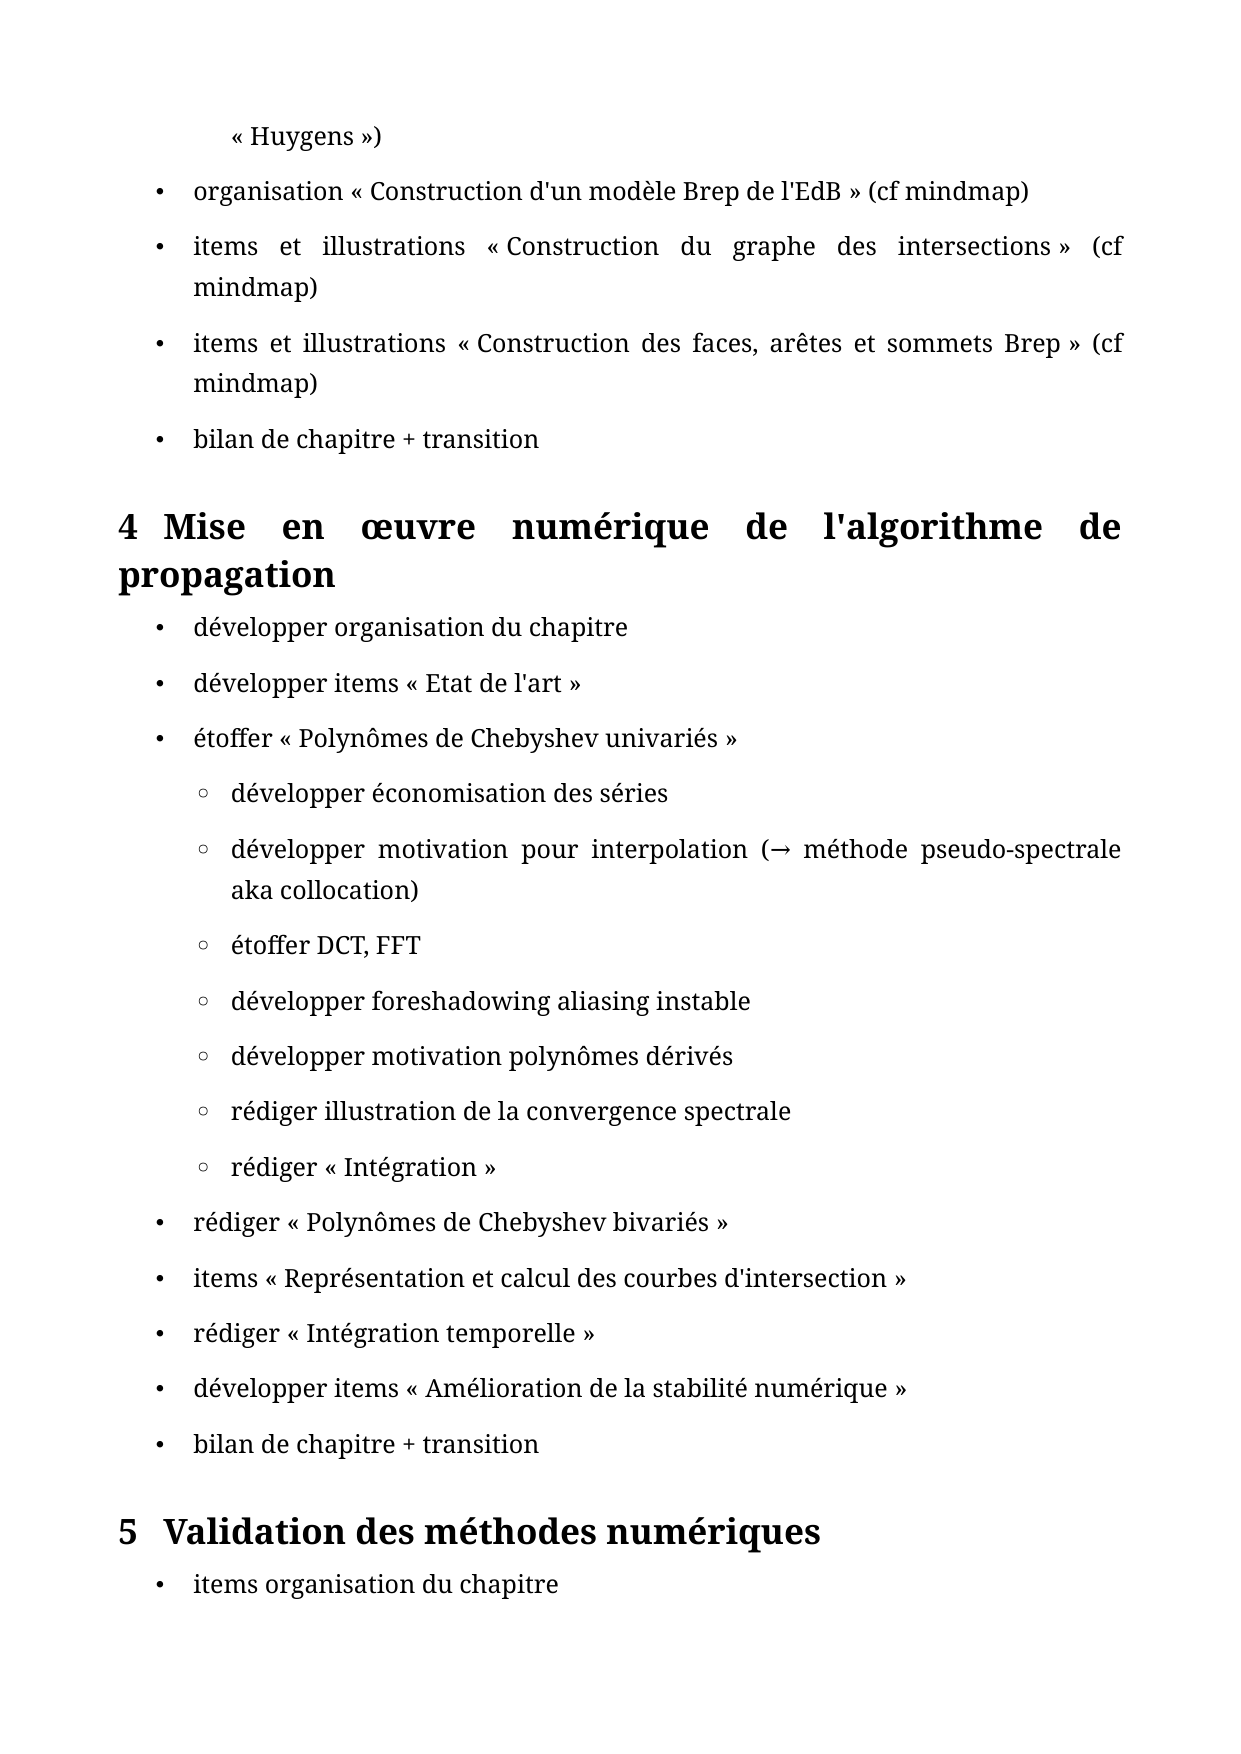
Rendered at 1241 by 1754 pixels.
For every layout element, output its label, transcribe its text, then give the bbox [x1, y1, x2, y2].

list items et illustrations « Construction du graphe des intersections » (cf mindmap) [156, 229, 1122, 304]
list rédiger « Intégration » [193, 1149, 1122, 1183]
subtitle Validation des méthodes numériques [118, 1507, 1122, 1554]
subtitle Mise en œuvre numérique de l'algorithme de propagation [118, 502, 1122, 597]
list développer organisation du chapitre [156, 610, 1122, 644]
list items organisation du chapitre [156, 1567, 1122, 1601]
list bilan de chapitre + transition [156, 1426, 1122, 1461]
list rédiger illustration de la convergence spectrale [193, 1094, 1122, 1128]
list organisation « Construction d'un modèle Brep de l'EdB » (cf mindmap) [156, 173, 1122, 208]
list développer motivation polynômes dérivés [193, 1038, 1122, 1073]
list développer items « Etat de l'art » [156, 665, 1122, 699]
list bilan de chapitre + transition [156, 421, 1122, 456]
list étoffer DCT, FFT [193, 928, 1122, 962]
list développer économisation des séries [193, 776, 1122, 810]
list items « Représentation et calcul des courbes d'intersection » [156, 1260, 1122, 1294]
list items et illustrations « Construction des faces, arêtes et sommets Brep » (cf mindmap) [156, 325, 1122, 400]
list rédiger « Intégration temporelle » [156, 1316, 1122, 1350]
list étoffer « Polynômes de Chebyshev univariés » [156, 721, 1122, 755]
list rédiger « Polynômes de Chebyshev bivariés » [156, 1205, 1122, 1239]
list développer motivation pour interpolation (→ méthode pseudo-spectrale aka collocation) [193, 831, 1122, 906]
list développer items « Amélioration de la stabilité numérique » [156, 1371, 1122, 1405]
list développer foreshadowing aliasing instable [193, 983, 1122, 1017]
list « Huygens ») [193, 118, 1122, 152]
